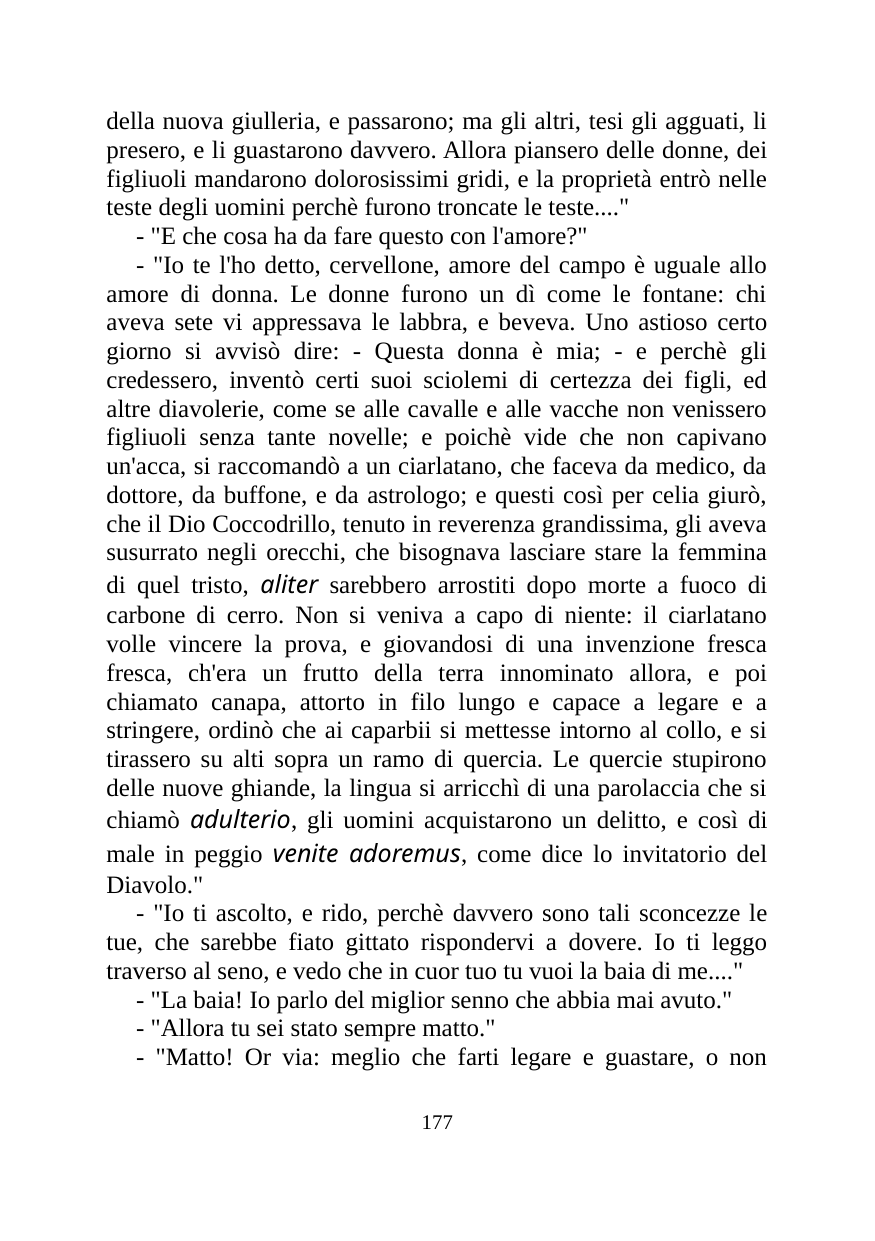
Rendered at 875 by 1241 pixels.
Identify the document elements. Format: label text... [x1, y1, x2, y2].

text - "Allora tu sei stato sempre matto." [106, 1013, 768, 1042]
text - "Io te l'ho detto, cervellone, amore del campo è uguale allo amore di donna. Le donne furono un dì come le fontane: chi aveva sete vi appressava le labbra, e beveva. Uno astioso certo giorno si avvisò dire: - Questa donna è mia; - e perchè gli credessero, inventò certi suoi sciolemi di certezza dei figli, ed altre diavolerie, come se alle cavalle e alle vacche non venissero figliuoli senza tante novelle; e poichè vide che non capivano un'acca, si raccomandò a un ciarlatano, che faceva da medico, da dottore, da buffone, e da astrologo; e questi così per celia giurò, che il Dio Coccodrillo, tenuto in reverenza grandissima, gli aveva susurrato negli orecchi, che bisognava lasciare stare la femmina di quel tristo, aliter sarebbero arrostiti dopo morte a fuoco di carbone di cerro. Non si veniva a capo di niente: il ciarlatano volle vincere la prova, e giovandosi di una invenzione fresca fresca, ch'era un frutto della terra innominato allora, e poi chiamato canapa, attorto in filo lungo e capace a legare e a stringere, ordinò che ai caparbii si mettesse intorno al collo, e si tirassero su alti sopra un ramo di quercia. Le quercie stupirono delle nuove ghiande, la lingua si arricchì di una parolaccia che si chiamò adulterio, gli uomini acquistarono un delitto, e così di male in peggio venite adoremus, come dice lo invitatorio del Diavolo." [106, 250, 768, 898]
text - "La baia! Io parlo del miglior senno che abbia mai avuto." [106, 985, 768, 1013]
text della nuova giulleria, e passarono; ma gli altri, tesi gli agguati, li presero, e li guastarono davvero. Allora piansero delle donne, dei figliuoli mandarono dolorosissimi gridi, e la proprietà entrò nelle teste degli uomini perchè furono troncate le teste...." [106, 106, 768, 221]
text - "Io ti ascolto, e rido, perchè davvero sono tali sconcezze le tue, che sarebbe fiato gittato rispondervi a dovere. Io ti leggo traverso al seno, e vedo che in cuor tuo tu vuoi la baia di me...." [106, 898, 768, 985]
text - "Matto! Or via: meglio che farti legare e guastare, o non [106, 1042, 768, 1071]
text - "E che cosa ha da fare questo con l'amore?" [106, 221, 768, 250]
